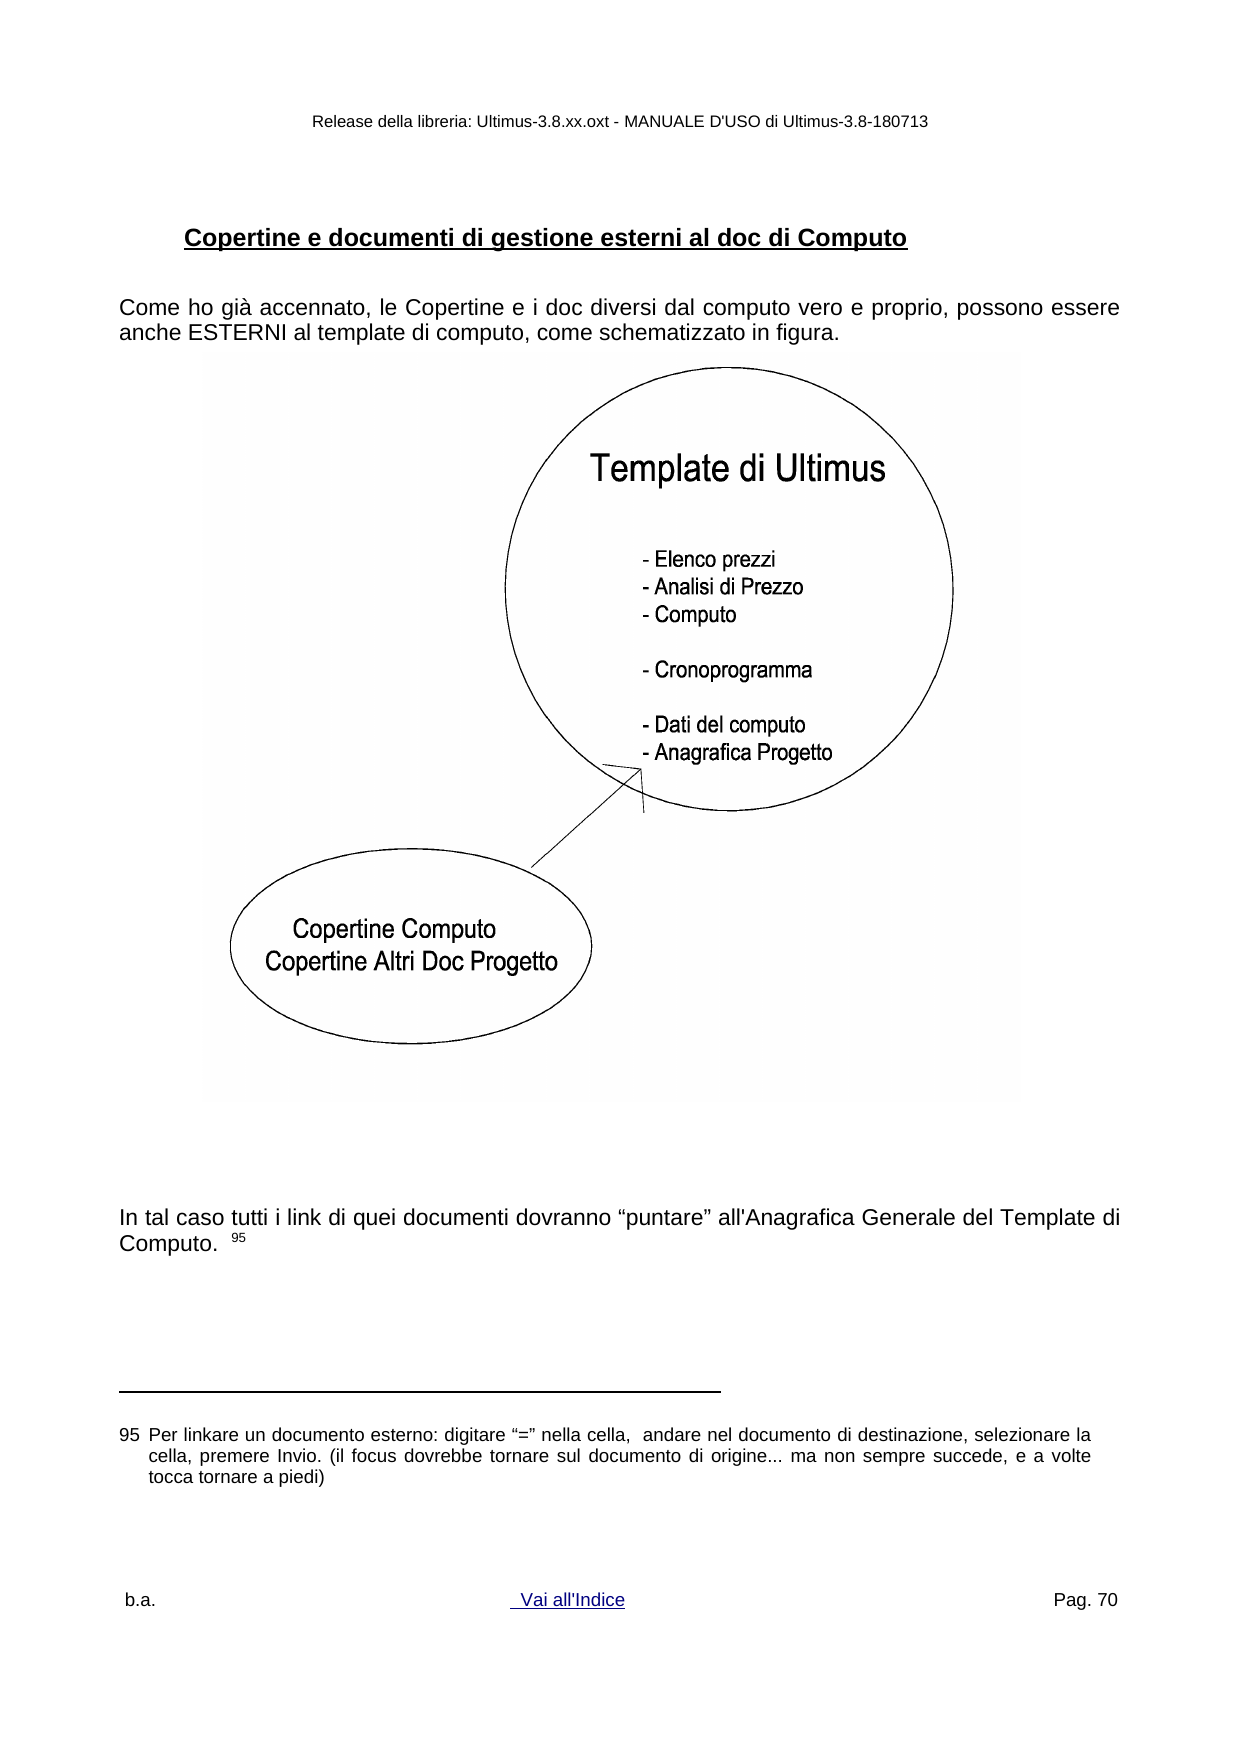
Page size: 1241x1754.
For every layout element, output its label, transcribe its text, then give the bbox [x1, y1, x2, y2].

text Come ho già accennato, le Copertine e i doc diversi dal computo vero e proprio, possono essere anche ESTERNI al template di computo, come schematizzato in figura. [119, 294, 1121, 345]
subtitle Copertine e documenti di gestione esterni al doc di Computo [119, 224, 1121, 252]
picture [202, 352, 1021, 1102]
text Per linkare un documento esterno: digitare “=” nella cella, andare nel documento di destinazione, selezionare la cella, premere Invio. (il focus dovrebbe tornare sul documento di origine... ma non sempre succede, e a volte tocca tornare a piedi) [119, 1424, 1092, 1487]
text In tal caso tutti i link di quei documenti dovranno “puntare” all'Anagrafica Generale del Template di Computo. [119, 1204, 1121, 1256]
